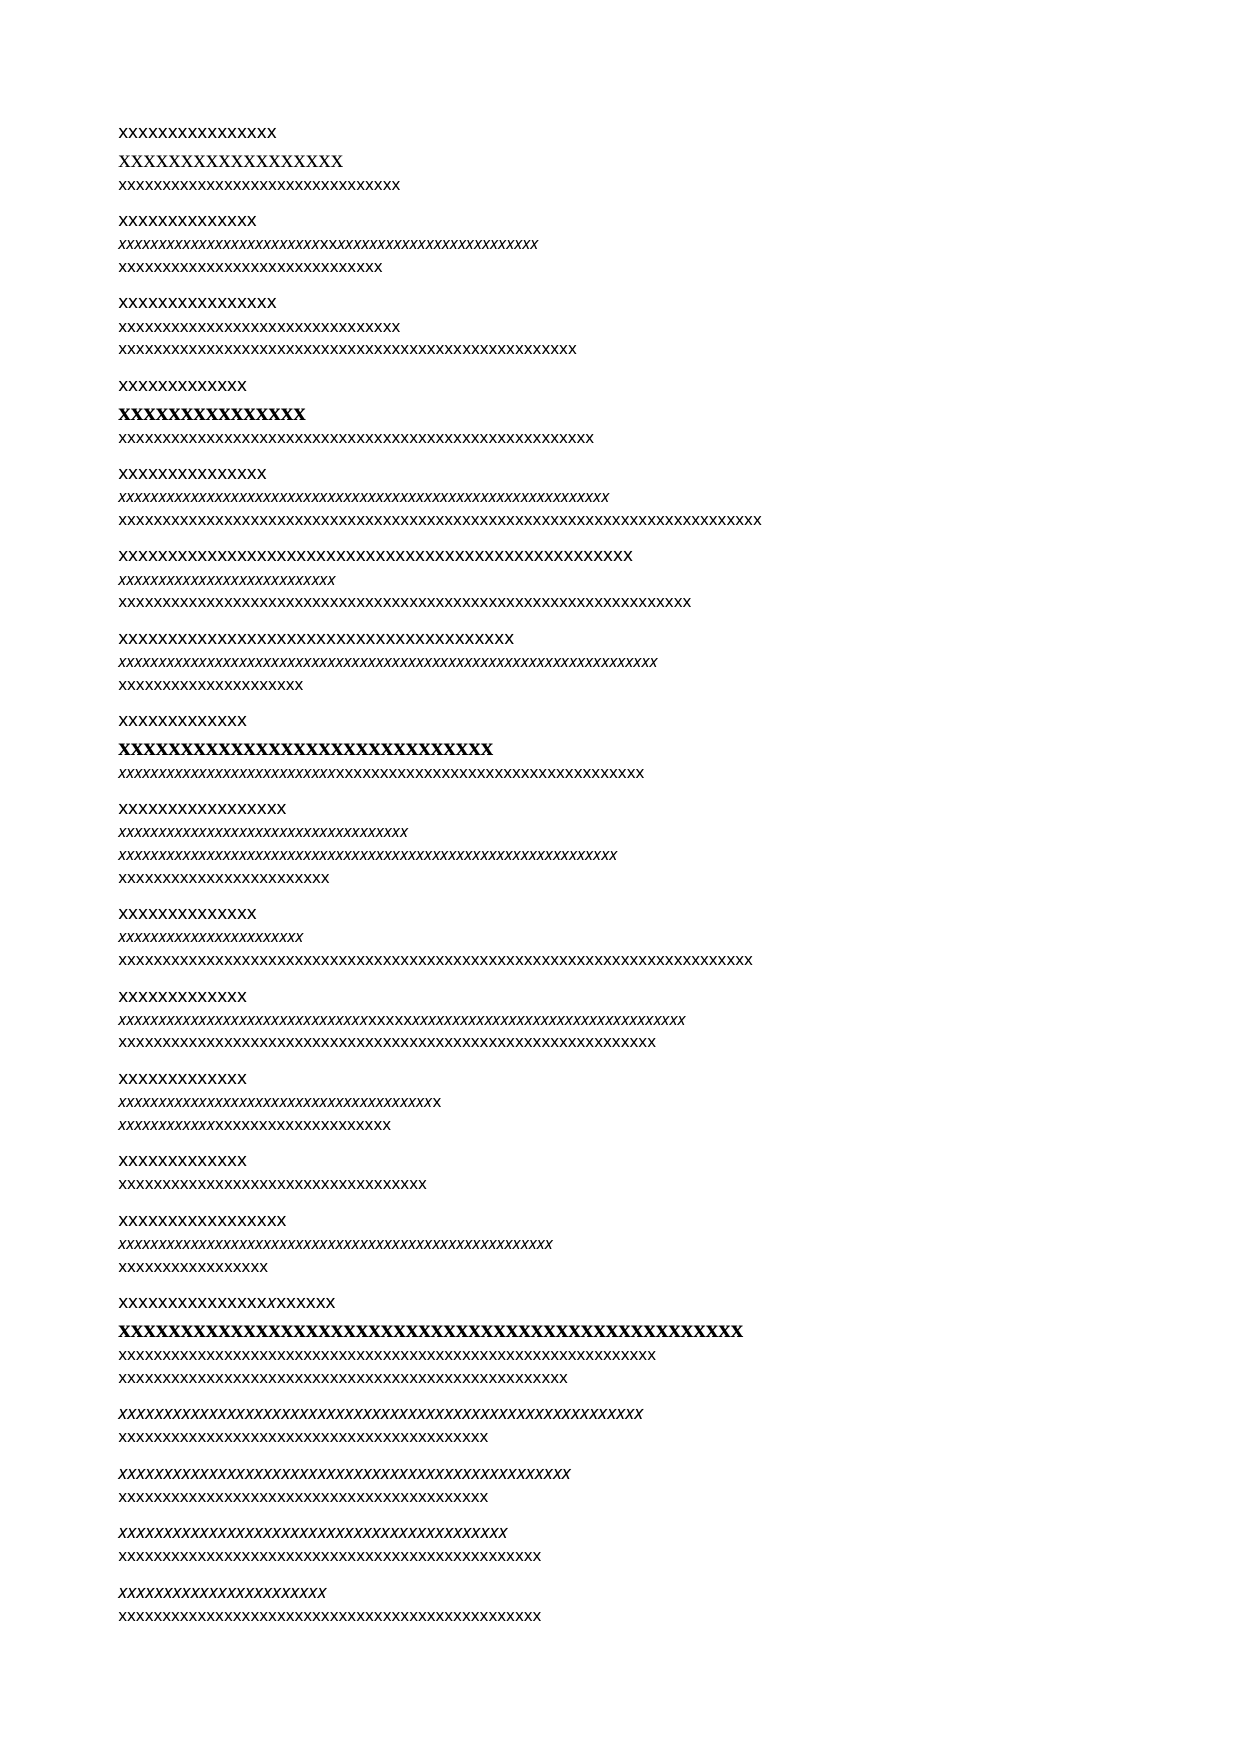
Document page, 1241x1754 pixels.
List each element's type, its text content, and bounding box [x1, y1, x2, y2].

text xxxxxxxxxxxxxxx [118, 397, 1122, 425]
text xxxxxxxxxxxxxxx [118, 459, 1122, 485]
text xxxxxxxxxxxxx [118, 982, 1122, 1007]
text xxxxxxxxxxxxxxxxxx [118, 144, 1122, 172]
text xxxxxxxxxxxxxxxx [118, 118, 1122, 144]
text xxxxxxxxxxxxx [118, 371, 1122, 397]
text xxxxxxxxxxxxxxxxxxxxxx [118, 1288, 1122, 1314]
text xxxxxxxxxxxxxxxxxxxxxxxxxxxxxxxxxxxxxxxxxxxxxxxxxxxxxxxxxxxxxxxxxxxxxx [118, 1007, 1122, 1030]
text xxxxxxxxxxxxxxxxxxxxxxxxxxxxxxxxxxxxxxxxxxxxxxxxxxxxxxxxxxxxxx [118, 843, 1122, 866]
text xxxxxxxxxxxxxxxxxxxxxxxxxxxxxxxx [118, 1112, 1122, 1135]
text xxxxxxxxxxxxxxxxxxxxxxxxxxxxxxxx [118, 314, 1122, 337]
text xxxxxxxxxxxxx [118, 1064, 1122, 1090]
text xxxxxxxxxxxxxxxxxxxxxxxxxxxxxxxxxxxxxxxx [118, 1090, 1122, 1112]
text xxxxxxxxxxxxxxxxxxxxxxxxxxxxxxxxxxxxxxxxxxxxxxxxxx [118, 1314, 1122, 1343]
text xxxxxxxxxxxxx [118, 706, 1122, 732]
text xxxxxxxxxxxxxxxxxxxxxxxxxxxxxxxxxxxxxxxxxxx [118, 1518, 1122, 1544]
text xxxxxxxxxxxxxxxxxxxxxxxxxxxxxxxxxxxxxxxxxxxxxxxxxxxxxxxxxxxxxxxxxxxxxxxxx [118, 508, 1122, 530]
text xxxxxxxxxxxxxxxxxxxxxxxxxxxxxxxxxxxxxxxxxxxxxxxxxxxx [118, 542, 1122, 567]
text xxxxxxxxxxxxxxxxxxxxxxxxxxxxxxxxxxxxxxxxxxxxxxxx [118, 1544, 1122, 1567]
text xxxxxxxxxxxxxxxxxxxxxxxxxxxxxxxxxxxxxxxxxxxxxxxxxxxx [118, 232, 1122, 255]
text xxxxxxxxxxxxxxxxxxxxxxxxxxxxxxxxxxxxxxxxxxxxxxxxxxxx [118, 337, 1122, 360]
text xxxxxxxxxxxxxxxxxxxxxxxxxxxxxxxxxxxxxxxxxxxxxxxxxxxxxxxxxx [118, 1399, 1122, 1425]
text xxxxxxxxxxxxxxxxxxxxxxxxxxxxxxxxxxxxxxxxxxxxxxxx [118, 1604, 1122, 1626]
text xxxxxxxxxxxxxxxxxxxxxxxxxxxxxx [118, 732, 1122, 761]
text xxxxxxxxxxxxxxxxxxxxxxx [118, 1578, 1122, 1604]
text xxxxxxxxxxxxxxxxxxxxxxxxxxxxxxxxxxxxxxxxxxxxxxxxxxx [118, 1365, 1122, 1388]
text xxxxxxxxxxxxxxxxxxxxxxxxxxxxxxxxxxxxxxxxxxxxxxxxxxxxxxxxxxxxx [118, 1030, 1122, 1053]
text xxxxxxxxxxxxxxxxxxxxxxxxxxxxxxxxxxxxxxxxxx [118, 1484, 1122, 1507]
text xxxxxxxxxxxxxxxxxxxxxxxxxxxxxx [118, 255, 1122, 277]
text xxxxxxxxxxxxx [118, 1146, 1122, 1172]
text xxxxxxxxxxxxxxxxxxxxxxxxxxx [118, 567, 1122, 590]
text xxxxxxxxxxxxxxxxx [118, 1254, 1122, 1277]
text xxxxxxxxxxxxxxxxxxxxxxx [118, 925, 1122, 948]
text xxxxxxxxxxxxxx [118, 899, 1122, 925]
text xxxxxxxxxxxxxxxxxxxxxxxxxxxxxxxxxxxxxxxxxxxxxxxxxxxxxx [118, 425, 1122, 448]
text xxxxxxxxxxxxxxxxx [118, 794, 1122, 820]
text xxxxxxxxxxxxxxxxxxxxxxxx [118, 866, 1122, 888]
text xxxxxxxxxxxxxxxxxxxxxxxxxxxxxxxxxxxxxxxx [118, 624, 1122, 649]
text xxxxxxxxxxxxxxxx [118, 289, 1122, 314]
text xxxxxxxxxxxxxxxxxxxxxxxxxxxxxxxxxxx [118, 1172, 1122, 1195]
text xxxxxxxxxxxxxxxxxxxxxxxxxxxxxxxxxxxxxxxxxxxxxxxxxxxxxxxxxxxxxxxxxxxxxxxx [118, 948, 1122, 971]
text xxxxxxxxxxxxxxxxxxxxxxxxxxxxxxxxxxxx [118, 820, 1122, 843]
text xxxxxxxxxxxxxx [118, 206, 1122, 232]
text xxxxxxxxxxxxxxxxxxxxxxxxxxxxxxxxxxxxxxxxxxxxxxxxxxxxxx [118, 1232, 1122, 1254]
text xxxxxxxxxxxxxxxxxxxxxxxxxxxxxxxxxxxxxxxxxxxxxxxxxxxxxxxxxxxxxx [118, 761, 1122, 783]
text xxxxxxxxxxxxxxxxx [118, 1206, 1122, 1232]
text xxxxxxxxxxxxxxxxxxxxxxxxxxxxxxxxxxxxxxxxxxxxxxxxxx [118, 1459, 1122, 1484]
text xxxxxxxxxxxxxxxxxxxxxxxxxxxxxxxxxxxxxxxxxx [118, 1425, 1122, 1448]
text xxxxxxxxxxxxxxxxxxxxxxxxxxxxxxxxxxxxxxxxxxxxxxxxxxxxxxxxxxxxx [118, 1343, 1122, 1365]
text xxxxxxxxxxxxxxxxxxxxxxxxxxxxxxxx [118, 172, 1122, 195]
text xxxxxxxxxxxxxxxxxxxxxxxxxxxxxxxxxxxxxxxxxxxxxxxxxxxxxxxxxxxxx [118, 485, 1122, 508]
text xxxxxxxxxxxxxxxxxxxxxxxxxxxxxxxxxxxxxxxxxxxxxxxxxxxxxxxxxxxxxxxxx [118, 590, 1122, 613]
text xxxxxxxxxxxxxxxxxxxxxxxxxxxxxxxxxxxxxxxxxxxxxxxxxxxxxxxxxxxxxxxxxxx [118, 649, 1122, 672]
text xxxxxxxxxxxxxxxxxxxxx [118, 672, 1122, 695]
